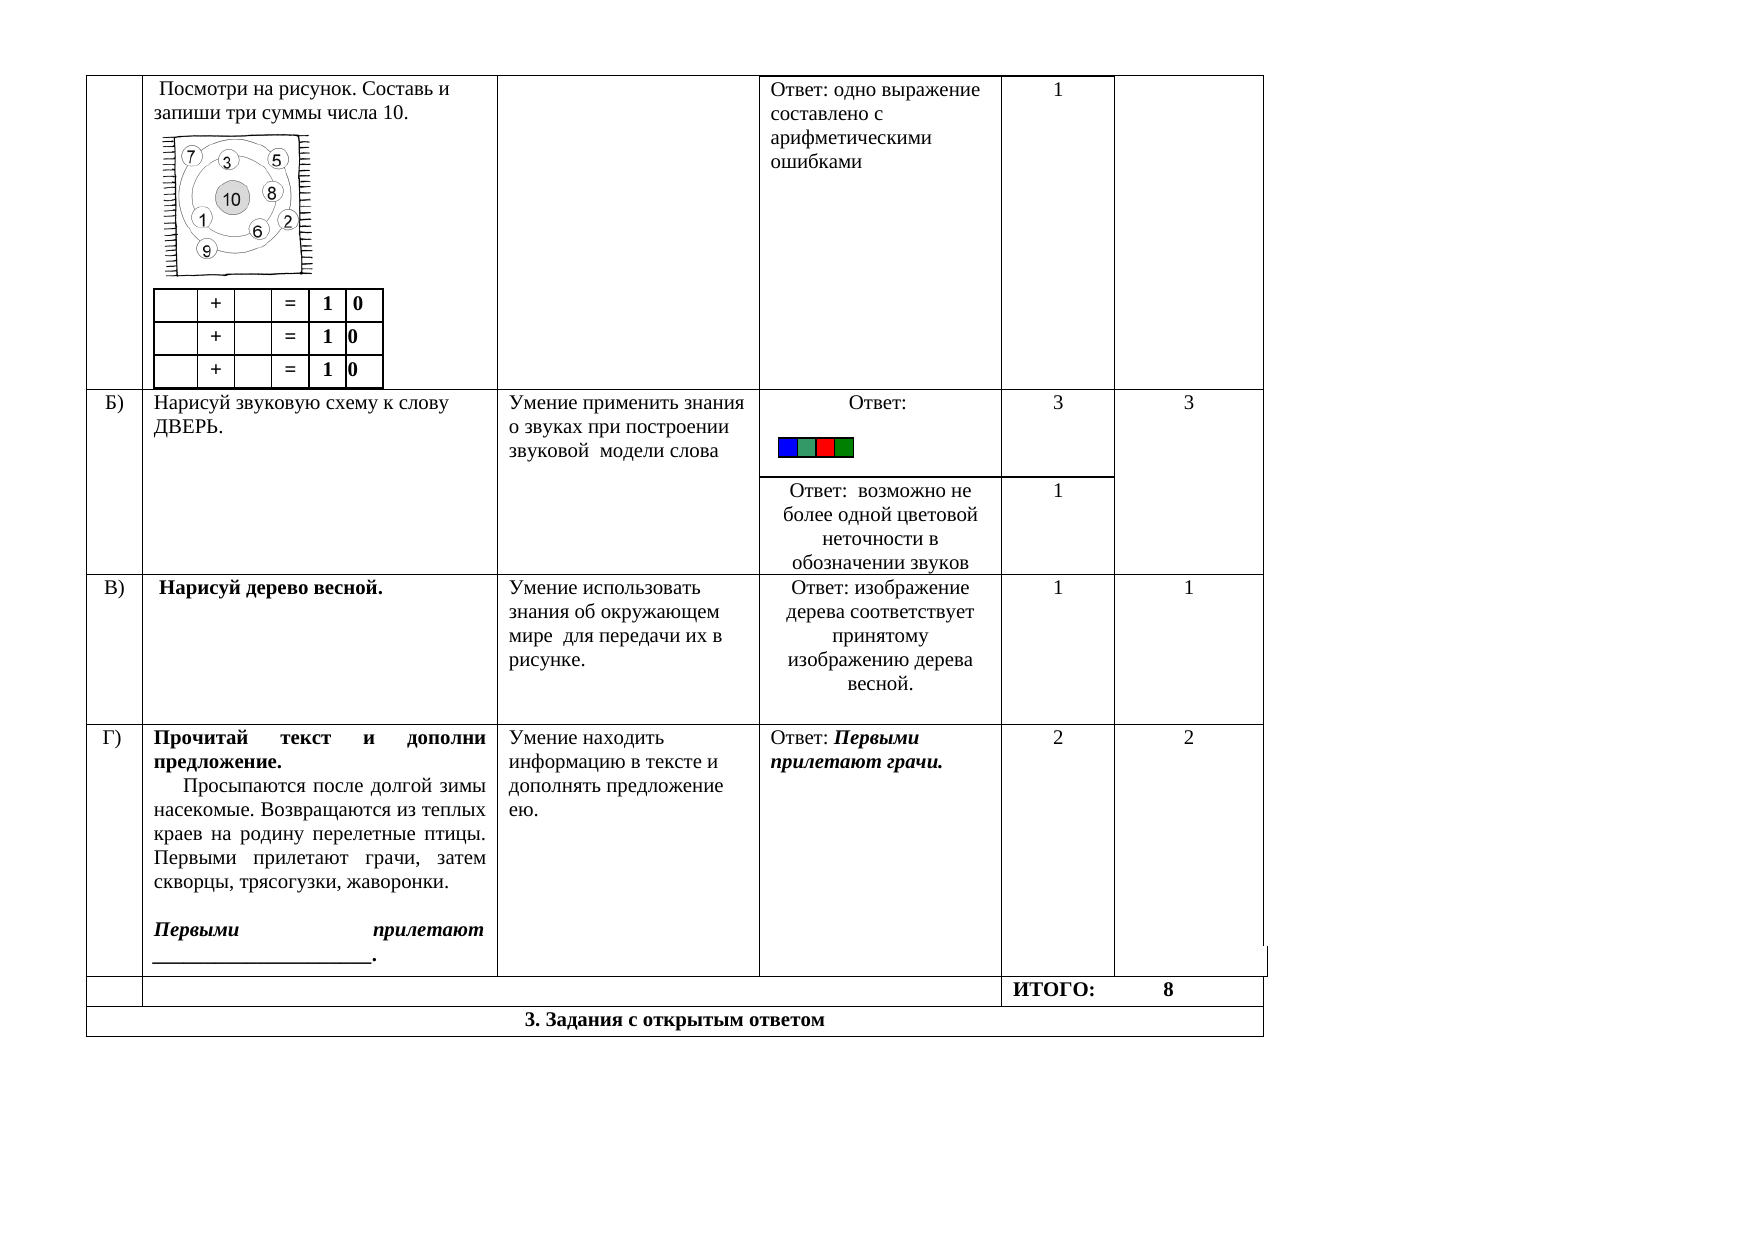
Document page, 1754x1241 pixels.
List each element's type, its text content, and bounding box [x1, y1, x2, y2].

table_cell 1 [1002, 478, 1114, 574]
table_cell = [272, 323, 308, 354]
table_cell [87, 977, 142, 1006]
table_cell = [272, 356, 308, 387]
table_cell [155, 323, 197, 354]
table_cell 1 [1115, 575, 1263, 724]
table_header [235, 290, 271, 321]
table_cell 3. Задания с открытым ответом [87, 1007, 1263, 1036]
table_cell + [198, 356, 234, 387]
table_cell Посмотри на рисунок. Составь и запиши три суммы числа 10. [143, 76, 497, 389]
table_cell + [198, 323, 234, 354]
table_cell [1115, 76, 1263, 389]
table_cell [235, 356, 271, 387]
table_cell [1115, 946, 1267, 976]
table_cell 2 [1002, 725, 1114, 976]
table_cell Прочитай текст и дополни предложение. Просыпаются после долгой зимы насекомые. Возвращаются из теплых краев на родину перелетные птицы. Первыми прилетают грачи, затем скворцы, трясогузки, жаворонки. Первыми прилетают _____________________. [143, 725, 497, 976]
table_header + [198, 290, 234, 321]
table_cell 2 [1115, 725, 1263, 946]
table_cell 3 [1002, 390, 1114, 476]
table_header 1 [310, 290, 345, 321]
table_cell Нарисуй звуковую схему к слову ДВЕРЬ. [143, 390, 497, 574]
table_cell Нарисуй дерево весной. [143, 575, 497, 724]
table_cell [155, 356, 197, 387]
table_cell 1 [310, 323, 345, 354]
table_cell [235, 323, 271, 354]
table_cell Ответ: Первыми прилетают грачи. [760, 725, 1001, 976]
table_cell Г) [87, 725, 142, 976]
table_cell Б) [87, 390, 142, 574]
table_cell Умение применить знания о звуках при построении звуковой модели слова [498, 390, 759, 574]
table_cell 1 [310, 356, 345, 387]
table_cell Ответ: [760, 390, 1001, 476]
table_header = [272, 290, 308, 321]
table_cell Ответ: изображение дерева соответствует принятому изображению дерева весной. [760, 575, 1001, 724]
table_cell Умение использовать знания об окружающем мире для передачи их в рисунке. [498, 575, 759, 724]
table_cell 0 [347, 356, 382, 387]
table_cell Ответ: одно выражение составлено с арифметическими ошибками [760, 77, 1001, 389]
table_cell В) [87, 575, 142, 724]
table_cell 3 [1115, 390, 1263, 574]
table_header 0 [347, 290, 382, 321]
table_cell Ответ: возможно не более одной цветовой неточности в обозначении звуков [760, 478, 1001, 574]
table_cell 1 [1002, 575, 1114, 724]
table_cell Умение находить информацию в тексте и дополнять предложение ею. [498, 725, 759, 976]
table_cell 1 [1002, 77, 1114, 389]
table_cell [143, 977, 1001, 1006]
table_header [155, 290, 197, 321]
table_cell 0 [347, 323, 382, 354]
table_cell [498, 76, 759, 389]
table_cell ИТОГО: 8 [1002, 977, 1263, 1006]
table_cell [87, 76, 142, 389]
